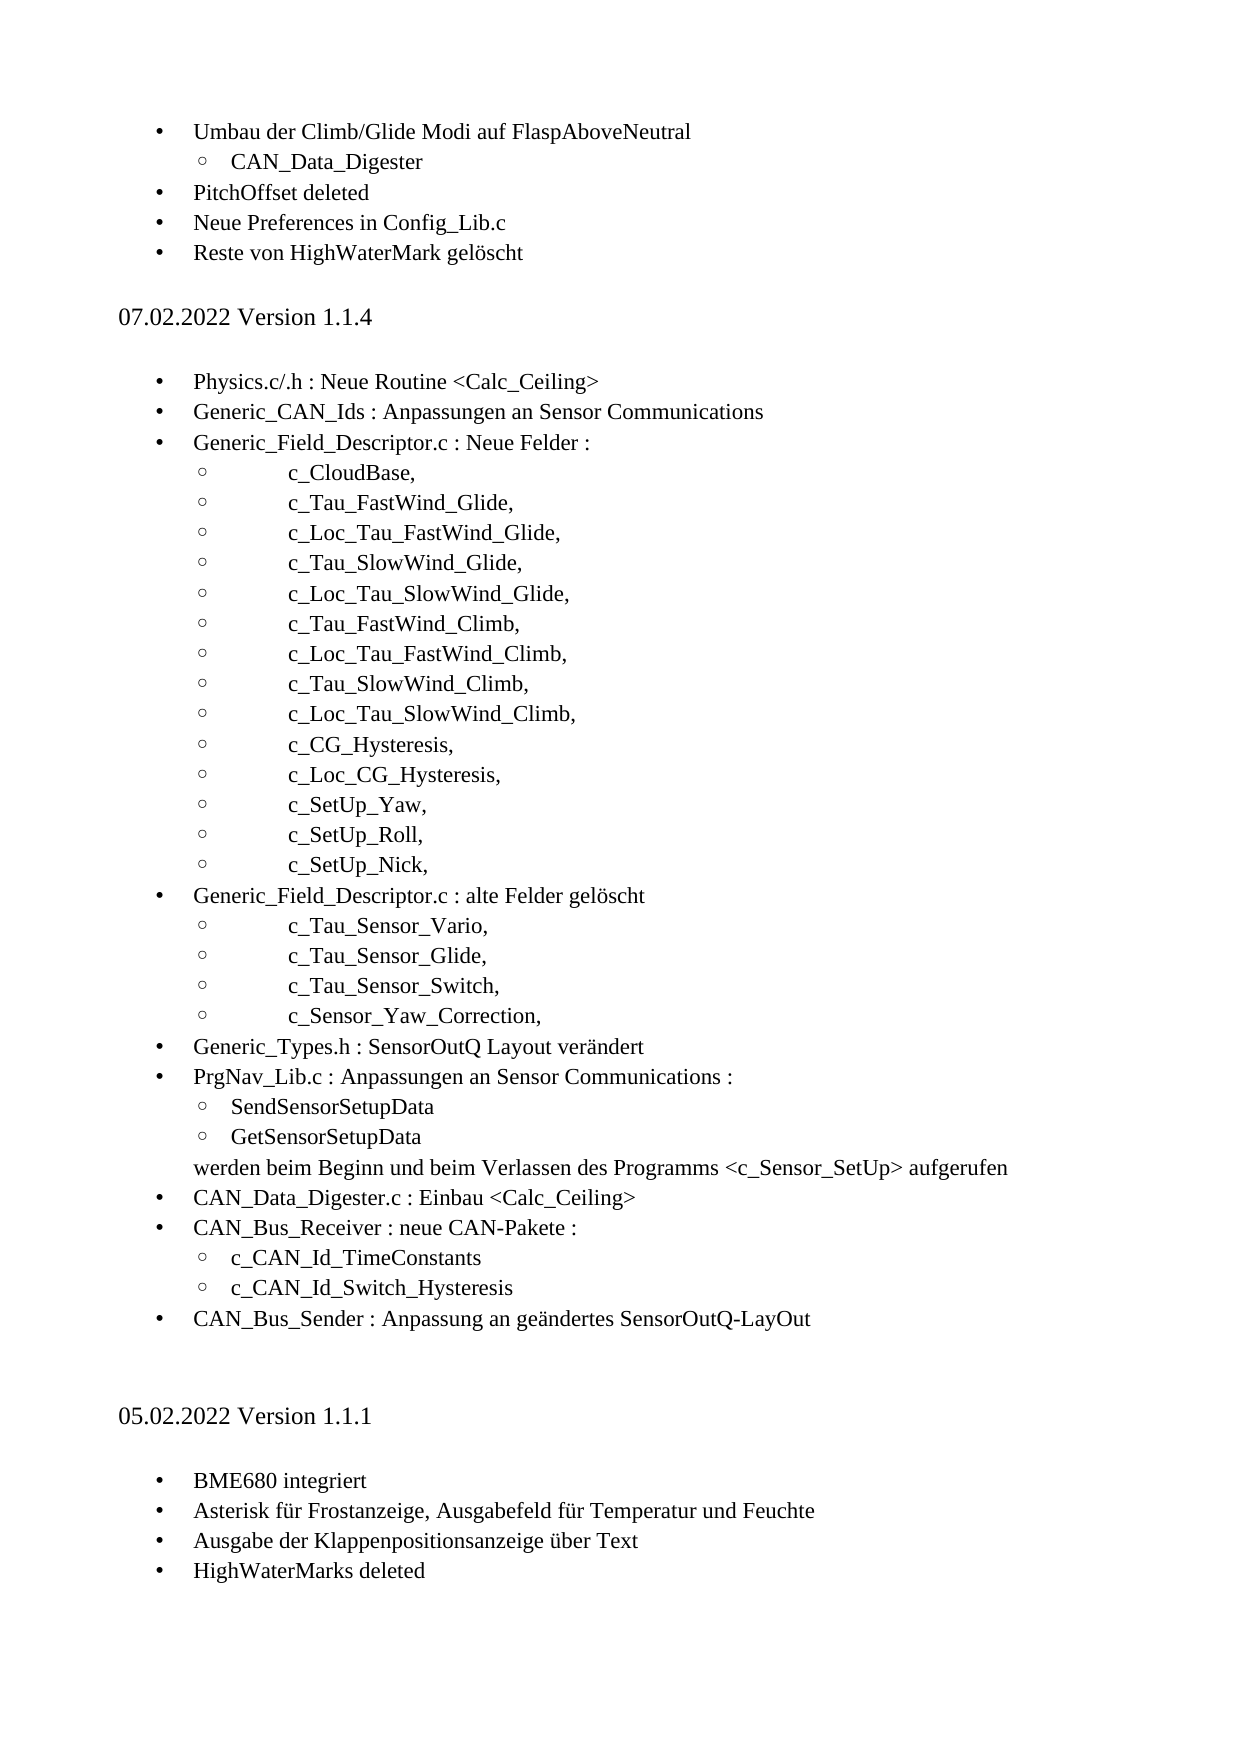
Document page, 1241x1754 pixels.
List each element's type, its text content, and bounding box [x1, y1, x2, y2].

list c_Tau_Sensor_Switch, [193, 972, 1122, 999]
list werden beim Beginn und beim Verlassen des Programms <c_Sensor_SetUp> aufgerufen [156, 1154, 1122, 1180]
list PrgNav_Lib.c : Anpassungen an Sensor Communications : [156, 1063, 1122, 1089]
list CAN_Data_Digester.c : Einbau <Calc_Ceiling> [156, 1184, 1122, 1210]
list c_SetUp_Yaw, [193, 791, 1122, 817]
list c_Loc_Tau_FastWind_Glide, [193, 519, 1122, 546]
list c_Sensor_Yaw_Correction, [193, 1003, 1122, 1029]
list Reste von HighWaterMark gelöscht [156, 239, 1122, 265]
list Asterisk für Frostanzeige, Ausgabefeld für Temperatur und Feuchte [156, 1497, 1122, 1523]
list Umbau der Climb/Glide Modi auf FlaspAboveNeutral [156, 118, 1122, 144]
list Neue Preferences in Config_Lib.c [156, 209, 1122, 235]
list Generic_Field_Descriptor.c : alte Felder gelöscht [156, 882, 1122, 908]
list PitchOffset deleted [156, 178, 1122, 205]
list Ausgabe der Klappenpositionsanzeige über Text [156, 1527, 1122, 1554]
list c_CG_Hysteresis, [193, 731, 1122, 757]
list CAN_Data_Digester [193, 148, 1122, 175]
list c_Loc_Tau_SlowWind_Glide, [193, 580, 1122, 606]
list c_Tau_Sensor_Glide, [193, 942, 1122, 968]
list c_Loc_CG_Hysteresis, [193, 761, 1122, 787]
list c_Tau_SlowWind_Climb, [193, 670, 1122, 697]
list CAN_Bus_Receiver : neue CAN-Pakete : [156, 1214, 1122, 1240]
list c_Tau_Sensor_Vario, [193, 912, 1122, 938]
list c_Tau_FastWind_Climb, [193, 610, 1122, 636]
text 07.02.2022 Version 1.1.4 [118, 302, 1122, 331]
list c_CAN_Id_Switch_Hysteresis [193, 1274, 1122, 1301]
list c_SetUp_Nick, [193, 852, 1122, 878]
list HighWaterMarks deleted [156, 1558, 1122, 1584]
list c_CloudBase, [193, 459, 1122, 485]
list Generic_CAN_Ids : Anpassungen an Sensor Communications [156, 398, 1122, 425]
list c_CAN_Id_TimeConstants [193, 1244, 1122, 1271]
list c_Tau_FastWind_Glide, [193, 489, 1122, 515]
text 05.02.2022 Version 1.1.1 [118, 1401, 1122, 1430]
list Generic_Field_Descriptor.c : Neue Felder : [156, 429, 1122, 455]
list c_Loc_Tau_FastWind_Climb, [193, 640, 1122, 666]
list c_SetUp_Roll, [193, 821, 1122, 848]
list Generic_Types.h : SensorOutQ Layout verändert [156, 1033, 1122, 1059]
list Physics.c/.h : Neue Routine <Calc_Ceiling> [156, 368, 1122, 394]
list CAN_Bus_Sender : Anpassung an geändertes SensorOutQ-LayOut [156, 1305, 1122, 1331]
list BME680 integriert [156, 1467, 1122, 1493]
list c_Tau_SlowWind_Glide, [193, 549, 1122, 576]
list SendSensorSetupData [193, 1093, 1122, 1119]
list GetSensorSetupData [193, 1123, 1122, 1150]
list c_Loc_Tau_SlowWind_Climb, [193, 701, 1122, 727]
